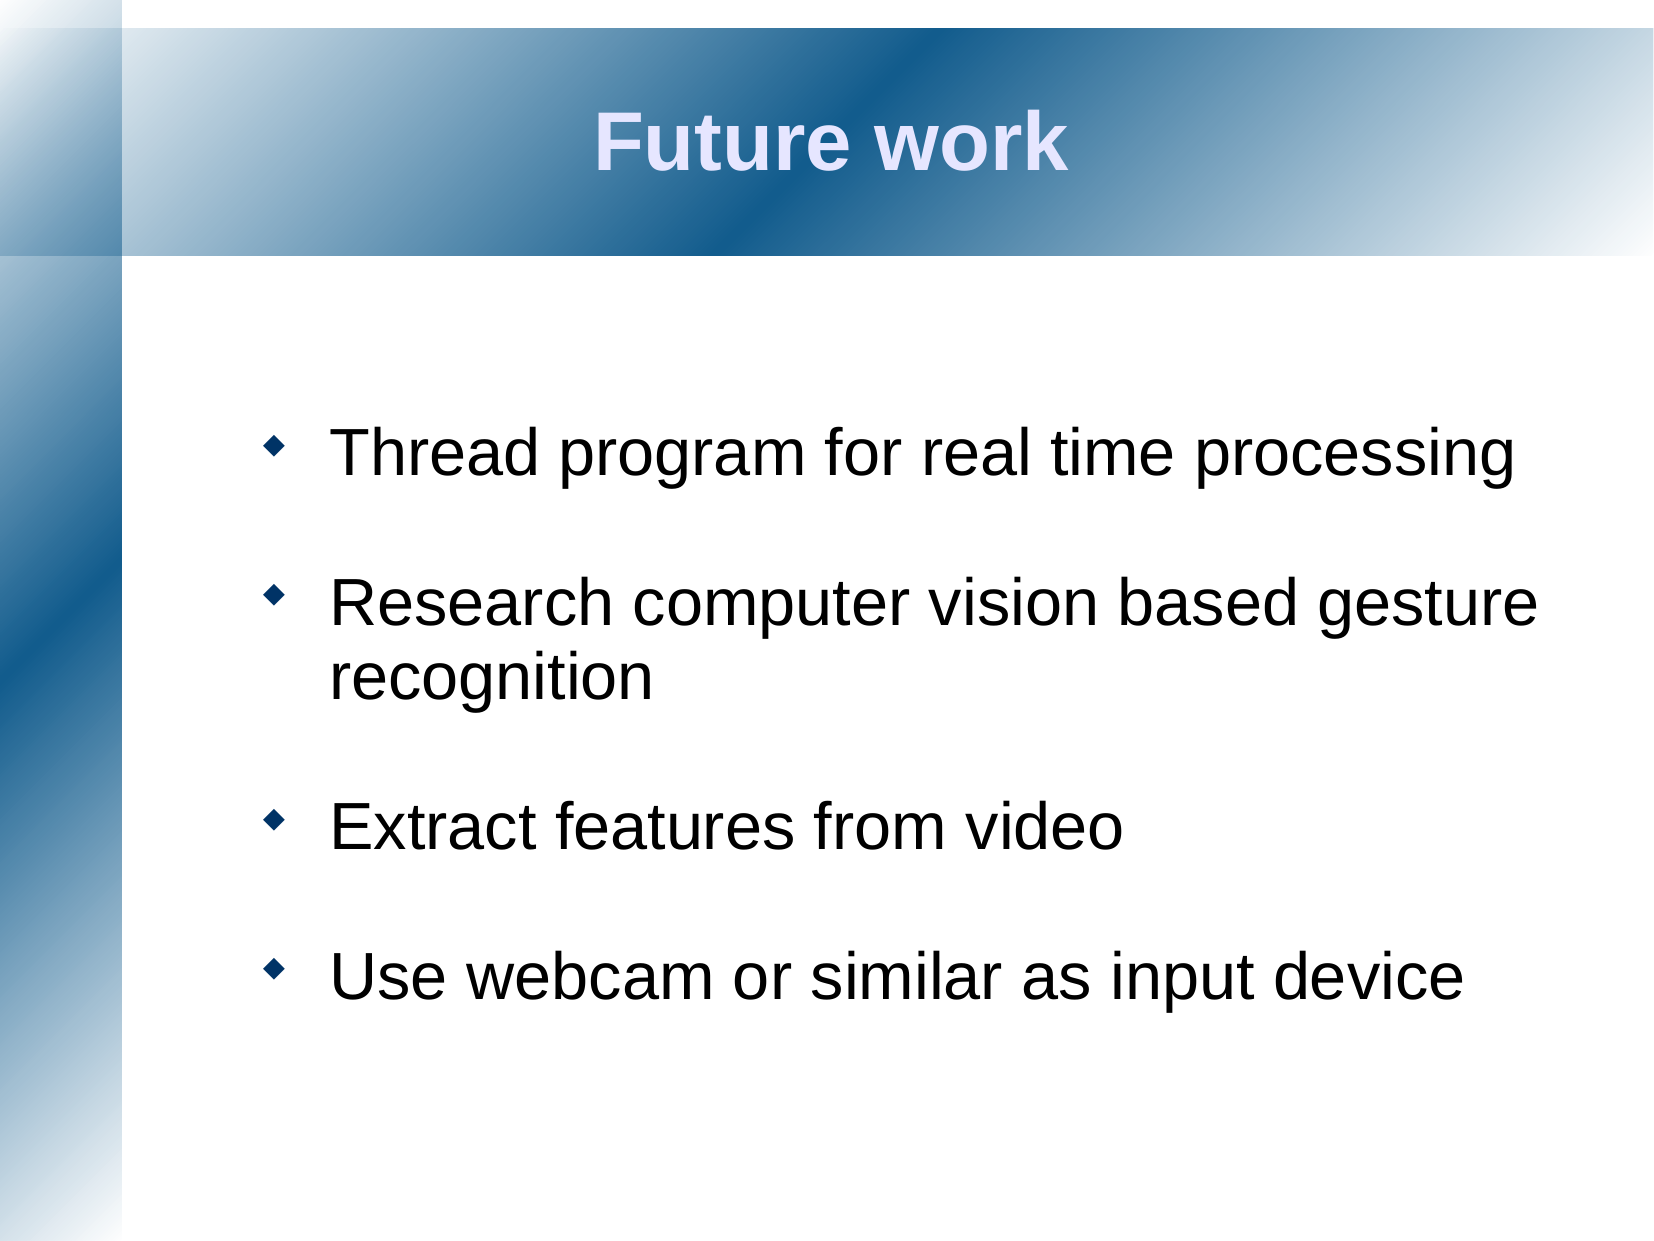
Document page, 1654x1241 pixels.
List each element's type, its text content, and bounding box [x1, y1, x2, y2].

list Thread program for real time processing Research computer vision based gesture recognition Extract features from video Use webcam or similar as input device [258, 265, 1633, 1207]
title Future work [125, 37, 1538, 246]
